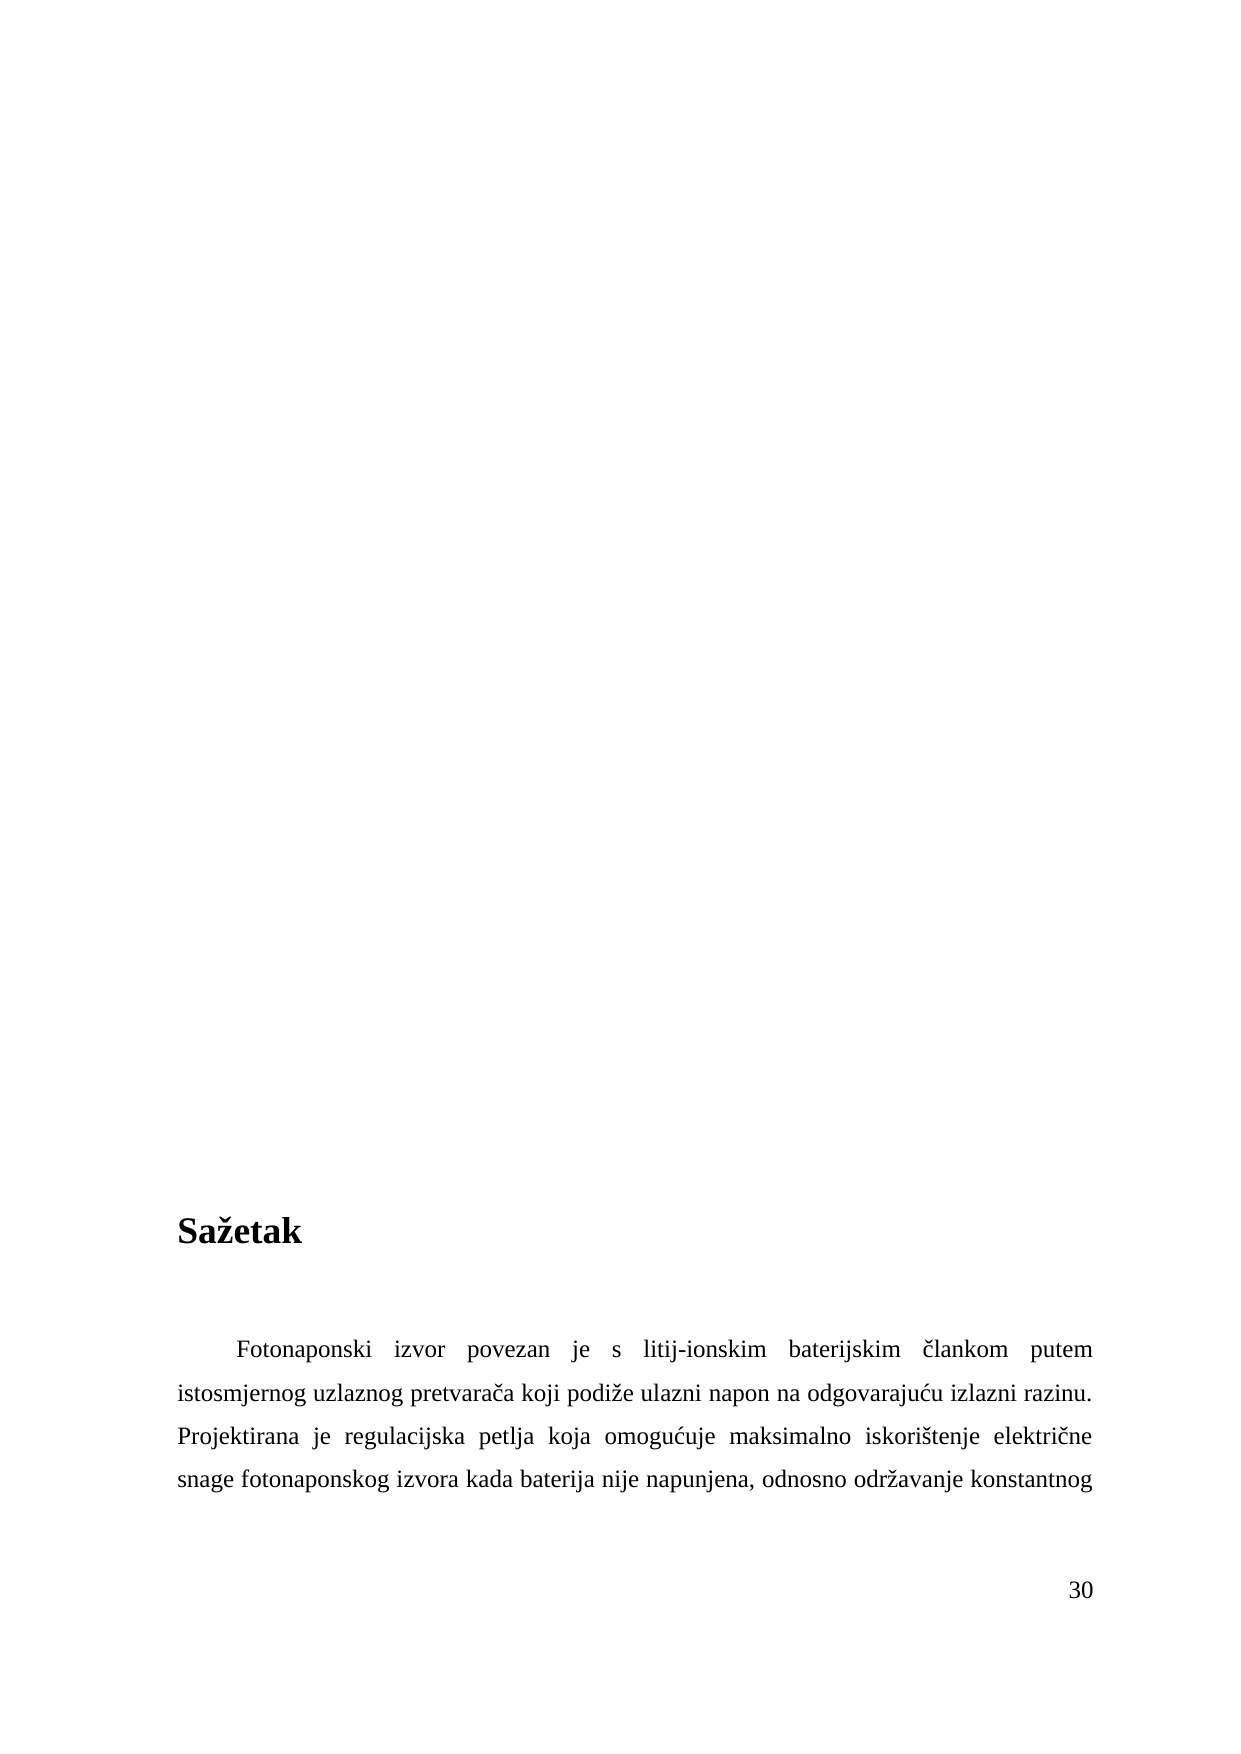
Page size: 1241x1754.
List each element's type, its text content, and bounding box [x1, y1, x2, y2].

text Fotonaponski izvor povezan je s litij-ionskim baterijskim člankom putem istosmjernog uzlaznog pretvarača koji podiže ulazni napon na odgovarajuću izlazni razinu. Projektirana je regulacijska petlja koja omogućuje maksimalno iskorištenje električne snage fotonaponskog izvora kada baterija nije napunjena, odnosno održavanje konstantnog [177, 1334, 1093, 1493]
subtitle Sažetak [177, 1208, 1093, 1251]
